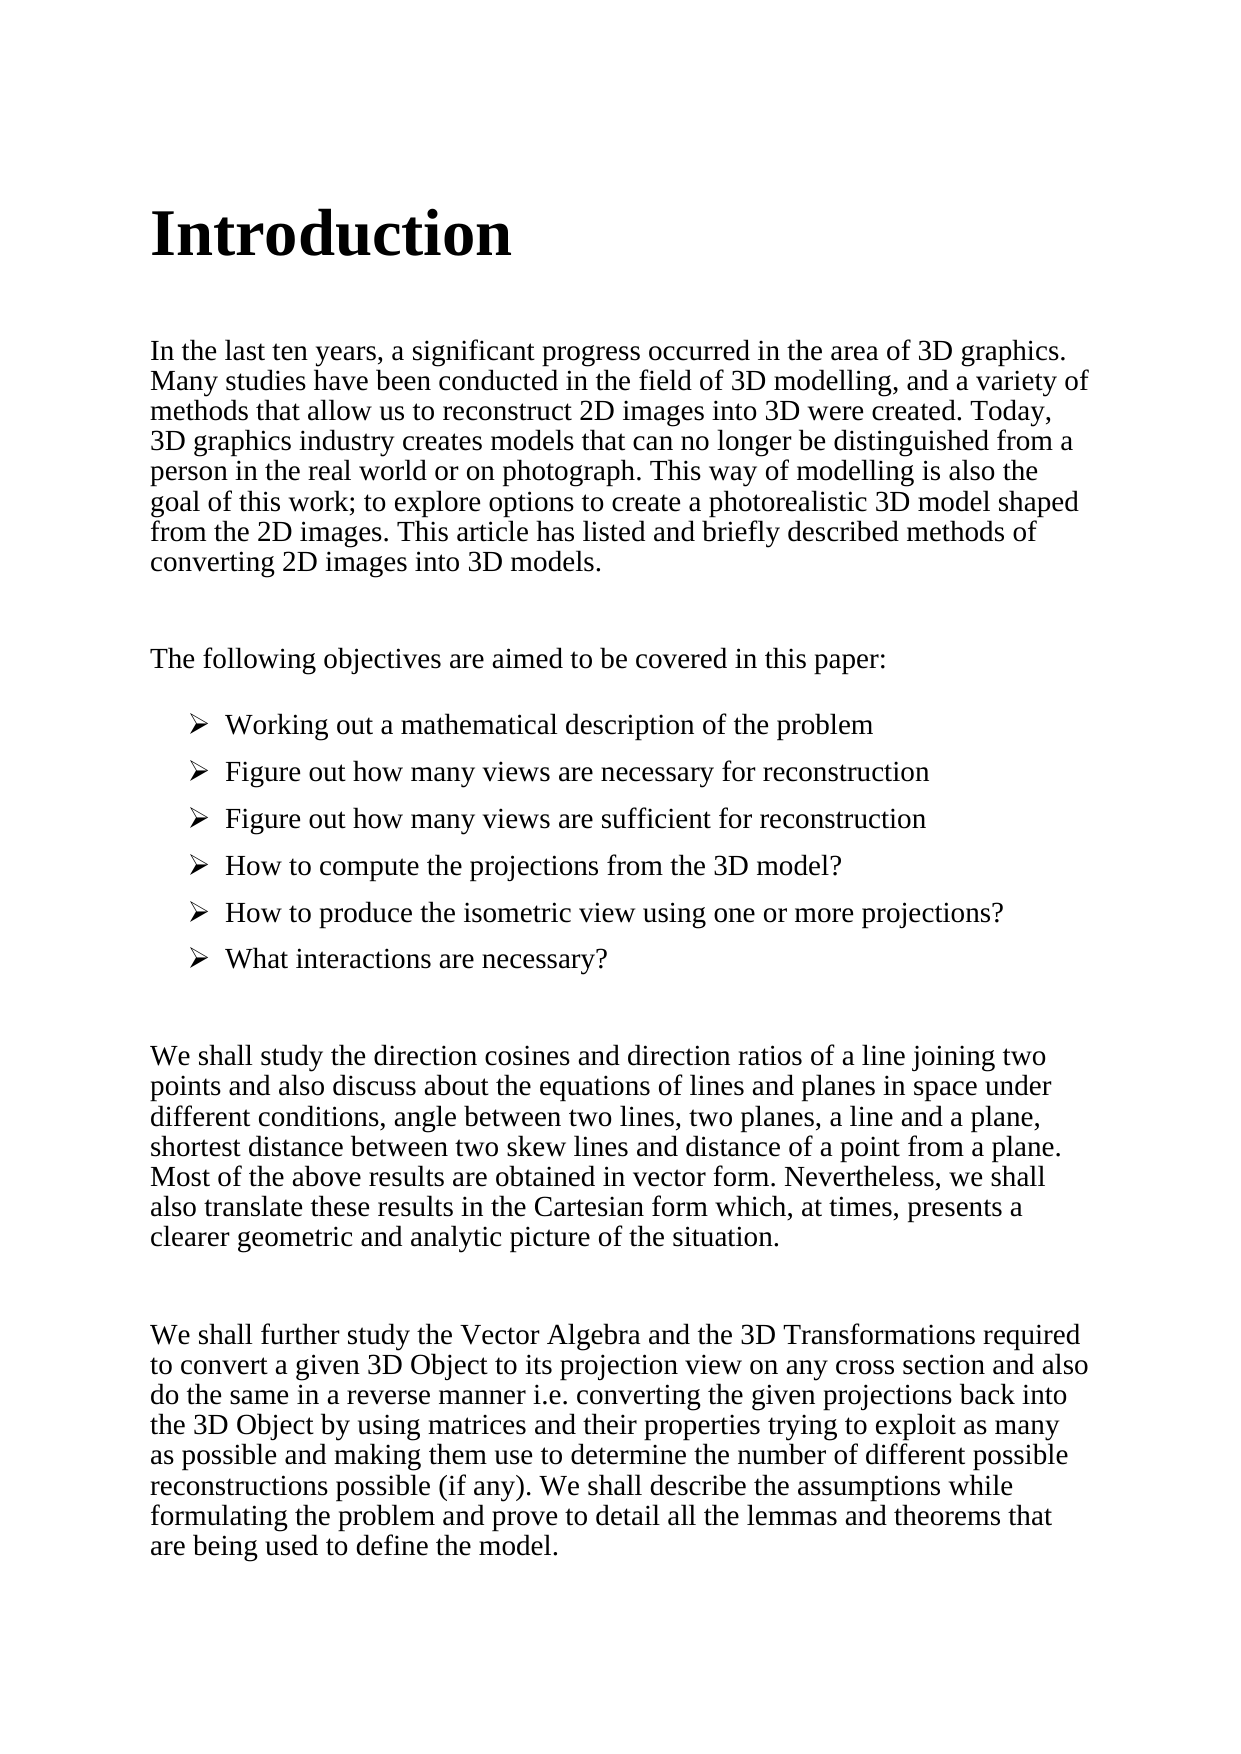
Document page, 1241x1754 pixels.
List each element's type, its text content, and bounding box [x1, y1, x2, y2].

list How to compute the projections from the 3D model? [187, 851, 1090, 881]
text We shall study the direction cosines and direction ratios of a line joining two points and also discuss about the equations of lines and planes in space under different conditions, angle between two lines, two planes, a line and a plane, shortest distance between two skew lines and distance of a point from a plane. Most of the above results are obtained in vector form. Nevertheless, we shall also translate these results in the Cartesian form which, at times, presents a clearer geometric and analytic picture of the situation. [150, 1042, 1090, 1253]
text We shall further study the Vector Algebra and the 3D Transformations required to convert a given 3D Object to its projection view on any cross section and also do the same in a reverse manner i.e. converting the given projections back into the 3D Object by using matrices and their properties trying to exploit as many as possible and making them use to determine the number of different possible reconstructions possible (if any). We shall describe the assumptions while formulating the problem and prove to detail all the lemmas and theorems that are being used to define the model. [150, 1320, 1090, 1562]
text The following objectives are aimed to be covered in this paper: [150, 644, 1090, 674]
list What interactions are necessary? [187, 945, 1090, 975]
text Introduction [150, 200, 1090, 269]
list Working out a mathematical description of the problem [187, 710, 1090, 741]
list How to produce the isometric view using one or more projections? [187, 898, 1090, 928]
list Figure out how many views are sufficient for reconstruction [187, 804, 1090, 834]
list Figure out how many views are necessary for reconstruction [187, 757, 1090, 787]
text In the last ten years, a significant progress occurred in the area of 3D graphics. Many studies have been conducted in the field of 3D modelling, and a variety of methods that allow us to reconstruct 2D images into 3D were created. Today, 3D graphics industry creates models that can no longer be distinguished from a person in the real world or on photograph. This way of modelling is also the goal of this work; to explore options to create a photorealistic 3D model shaped from the 2D images. This article has listed and briefly described methods of converting 2D images into 3D models. [150, 336, 1090, 578]
